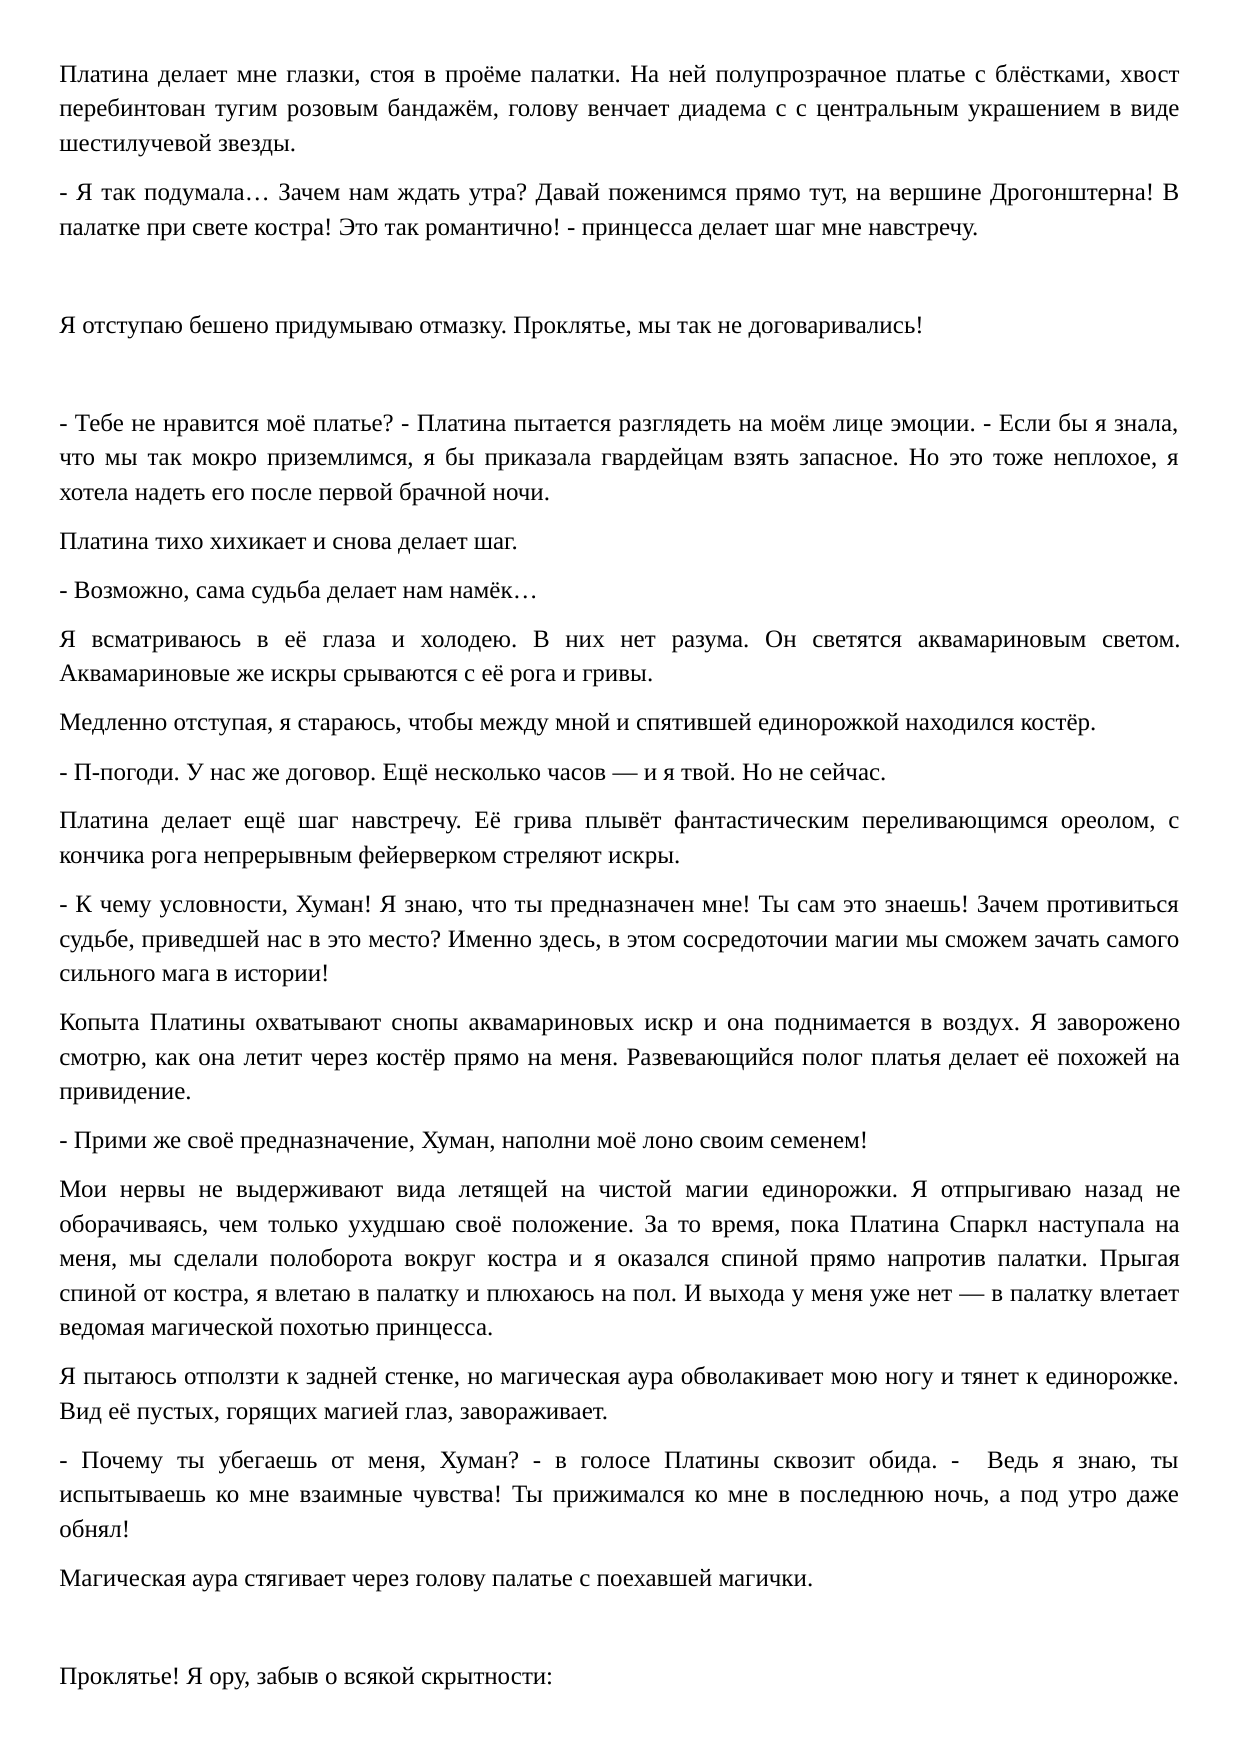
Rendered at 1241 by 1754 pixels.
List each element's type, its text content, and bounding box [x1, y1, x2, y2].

text Платина делает мне глазки, стоя в проёме палатки. На ней полупрозрачное платье с блёстками, хвост перебинтован тугим розовым бандажём, голову венчает диадема с с центральным украшением в виде шестилучевой звезды. [59, 59, 1181, 157]
text Медленно отступая, я стараюсь, чтобы между мной и спятившей единорожкой находился костёр. [59, 707, 1181, 736]
text Проклятье! Я ору, забыв о всякой скрытности: [59, 1661, 1181, 1690]
text - Почему ты убегаешь от меня, Хуман? - в голосе Платины сквозит обида. - Ведь я знаю, ты испытываешь ко мне взаимные чувства! Ты прижимался ко мне в последнюю ночь, а под утро даже обнял! [59, 1445, 1181, 1542]
text - Прими же своё предназначение, Хуман, наполни моё лоно своим семенем! [59, 1125, 1181, 1154]
text Магическая аура стягивает через голову палатье с поехавшей магички. [59, 1563, 1181, 1592]
text Копыта Платины охватывают снопы аквамариновых искр и она поднимается в воздух. Я заворожено смотрю, как она летит через костёр прямо на меня. Развевающийся полог платья делает её похожей на привидение. [59, 1007, 1181, 1105]
text - Возможно, сама судьба делает нам намёк… [59, 575, 1181, 604]
text - Тебе не нравится моё платье? - Платина пытается разглядеть на моём лице эмоции. - Если бы я знала, что мы так мокро приземлимся, я бы приказала гвардейцам взять запасное. Но это тоже неплохое, я хотела надеть его после первой брачной ночи. [59, 408, 1181, 506]
text - П-погоди. У нас же договор. Ещё несколько часов — и я твой. Но не сейчас. [59, 757, 1181, 785]
text - К чему условности, Хуман! Я знаю, что ты предназначен мне! Ты сам это знаешь! Зачем противиться судьбе, приведшей нас в это место? Именно здесь, в этом сосредоточии магии мы сможем зачать самого сильного мага в истории! [59, 889, 1181, 987]
text Я отступаю бешено придумываю отмазку. Проклятье, мы так не договаривались! [59, 310, 1181, 338]
text Я пытаюсь отползти к задней стенке, но магическая аура обволакивает мою ногу и тянет к единорожке. Вид её пустых, горящих магией глаз, завораживает. [59, 1361, 1181, 1424]
text Мои нервы не выдерживают вида летящей на чистой магии единорожки. Я отпрыгиваю назад не оборачиваясь, чем только ухудшаю своё положение. За то время, пока Платина Спаркл наступала на меня, мы сделали полоборота вокруг костра и я оказался спиной прямо напротив палатки. Прыгая спиной от костра, я влетаю в палатку и плюхаюсь на пол. И выхода у меня уже нет — в палатку влетает ведомая магической похотью принцесса. [59, 1174, 1181, 1341]
text Платина делает ещё шаг навстречу. Её грива плывёт фантастическим переливающимся ореолом, с кончика рога непрерывным фейерверком стреляют искры. [59, 806, 1181, 869]
text - Я так подумала… Зачем нам ждать утра? Давай поженимся прямо тут, на вершине Дрогонштерна! В палатке при свете костра! Это так романтично! - принцесса делает шаг мне навстречу. [59, 177, 1181, 240]
text Я всматриваюсь в её глаза и холодею. В них нет разума. Он светятся аквамариновым светом. Аквамариновые же искры срываются с её рога и гривы. [59, 624, 1181, 687]
text Платина тихо хихикает и снова делает шаг. [59, 526, 1181, 554]
